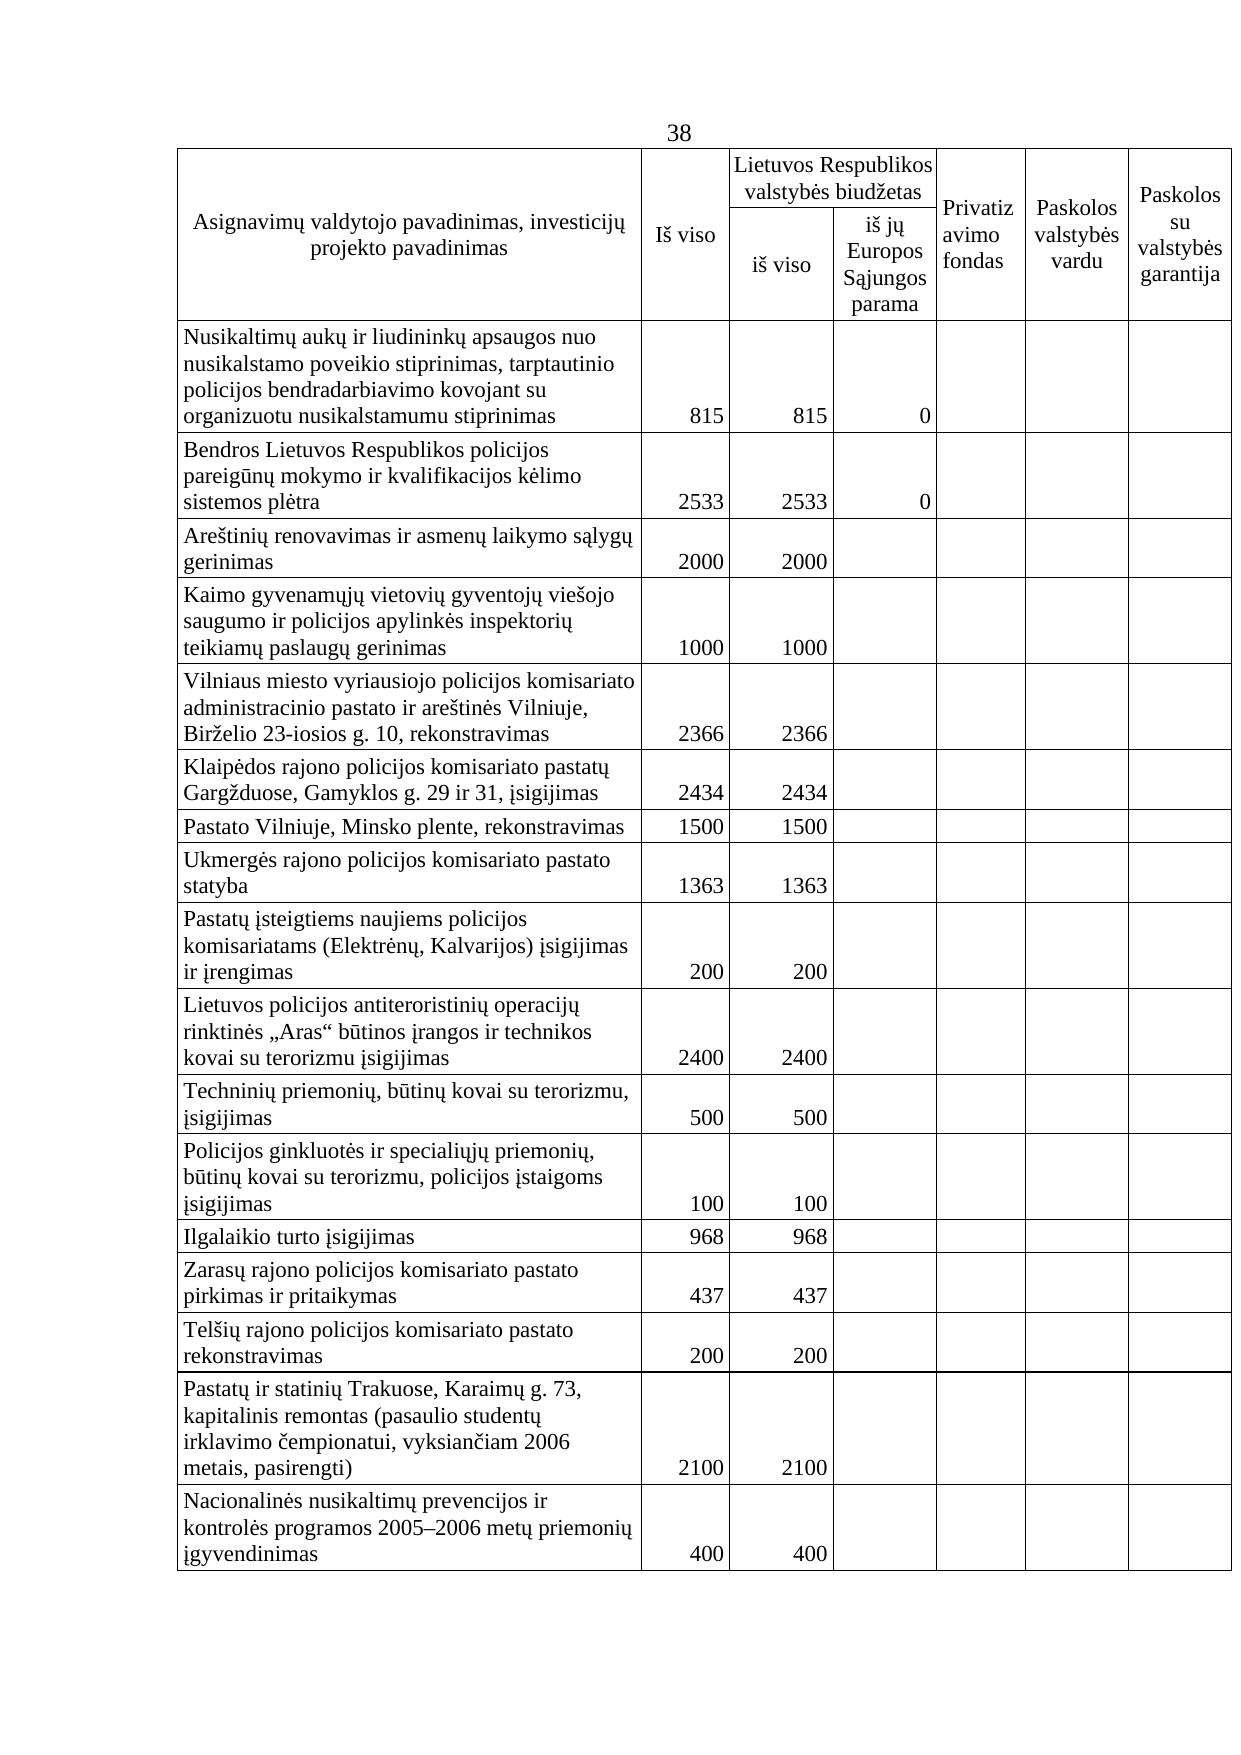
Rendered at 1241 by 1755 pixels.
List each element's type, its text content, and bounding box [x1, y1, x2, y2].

table_cell [1129, 1313, 1231, 1371]
table_cell [1129, 1253, 1231, 1312]
table_cell [1129, 810, 1231, 842]
table_cell [937, 903, 1025, 987]
table_cell [937, 1485, 1025, 1569]
table_cell 400 [642, 1485, 729, 1569]
table_cell 2533 [642, 433, 729, 518]
table_cell [1129, 1075, 1231, 1133]
table_cell [834, 903, 936, 987]
table_cell Bendros Lietuvos Respublikos policijos pareigūnų mokymo ir kvalifikacijos kėlimo sistemos plėtra [178, 433, 641, 518]
table_cell [937, 1313, 1025, 1371]
table_cell Areštinių renovavimas ir asmenų laikymo sąlygų gerinimas [178, 519, 641, 577]
table_cell 1500 [642, 810, 729, 842]
table_header Iš viso [642, 149, 729, 319]
table_cell 1363 [642, 843, 729, 902]
table_cell [1026, 664, 1128, 749]
table_cell 2400 [642, 989, 729, 1073]
table_cell [834, 519, 936, 577]
table_cell iš jų Europos Sąjungos parama [834, 208, 936, 319]
table_header Paskolos valstybės vardu [1026, 149, 1128, 319]
table_cell 200 [730, 903, 833, 987]
table_cell Pastatų įsteigtiems naujiems policijos komisariatams (Elektrėnų, Kalvarijos) įsigijimas ir įrengimas [178, 903, 641, 987]
table_cell 100 [642, 1134, 729, 1219]
table_cell 400 [730, 1485, 833, 1569]
table_cell [834, 1485, 936, 1569]
table_cell 1363 [730, 843, 833, 902]
table_cell 100 [730, 1134, 833, 1219]
table_cell [937, 1075, 1025, 1133]
table_cell [1129, 578, 1231, 663]
table_cell [937, 1220, 1025, 1252]
table_cell [937, 1373, 1025, 1484]
table_cell [834, 1313, 936, 1371]
table_cell [1129, 433, 1231, 518]
table_cell [834, 578, 936, 663]
table_cell 1500 [730, 810, 833, 842]
table_cell 968 [730, 1220, 833, 1252]
table_cell [1026, 1220, 1128, 1252]
table_cell [937, 989, 1025, 1073]
table_cell 968 [642, 1220, 729, 1252]
table_cell [834, 989, 936, 1073]
table_cell [937, 843, 1025, 902]
table_cell 437 [730, 1253, 833, 1312]
table_cell 200 [730, 1313, 833, 1371]
table_cell 0 [834, 433, 936, 518]
table_cell [1026, 989, 1128, 1073]
table_cell [937, 750, 1025, 809]
table_cell 2400 [730, 989, 833, 1073]
table_cell [1129, 903, 1231, 987]
table_cell 2100 [730, 1373, 833, 1484]
table_cell 815 [730, 321, 833, 432]
table_cell 200 [642, 1313, 729, 1371]
table_cell [1026, 903, 1128, 987]
table_cell [1026, 1134, 1128, 1219]
table_cell [1026, 578, 1128, 663]
table_cell Nacionalinės nusikaltimų prevencijos ir kontrolės programos 2005–2006 metų priemonių įgyvendinimas [178, 1485, 641, 1569]
table_cell [1026, 810, 1128, 842]
table_cell [834, 1253, 936, 1312]
table_cell 0 [834, 321, 936, 432]
table_cell [834, 1220, 936, 1252]
table_cell [834, 750, 936, 809]
table_cell 2434 [730, 750, 833, 809]
table_cell Kaimo gyvenamųjų vietovių gyventojų viešojo saugumo ir policijos apylinkės inspektorių teikiamų paslaugų gerinimas [178, 578, 641, 663]
table_cell 1000 [730, 578, 833, 663]
table_cell iš viso [730, 208, 833, 319]
table_cell Telšių rajono policijos komisariato pastato rekonstravimas [178, 1313, 641, 1371]
table_cell [834, 1373, 936, 1484]
table_cell 2366 [730, 664, 833, 749]
table_cell [834, 1075, 936, 1133]
table_cell [1129, 321, 1231, 432]
table_header Lietuvos Respublikos valstybės biudžetas [730, 149, 936, 207]
table_cell [1026, 1253, 1128, 1312]
table_cell [834, 664, 936, 749]
table_cell 2533 [730, 433, 833, 518]
table_cell [937, 1253, 1025, 1312]
table_header Asignavimų valdytojo pavadinimas, investicijų projekto pavadinimas [178, 149, 641, 319]
table_cell Ukmergės rajono policijos komisariato pastato statyba [178, 843, 641, 902]
table_cell 2000 [642, 519, 729, 577]
table_header Paskolos su valstybės garantija [1129, 149, 1231, 319]
table_cell [937, 664, 1025, 749]
table_cell [1129, 750, 1231, 809]
table_cell Policijos ginkluotės ir specialiųjų priemonių, būtinų kovai su terorizmu, policijos įstaigoms įsigijimas [178, 1134, 641, 1219]
table_cell [937, 810, 1025, 842]
table_cell [834, 843, 936, 902]
table_header Privatizavimo fondas [937, 149, 1025, 319]
table_cell [1026, 519, 1128, 577]
table_cell Pastatų ir statinių Trakuose, Karaimų g. 73, kapitalinis remontas (pasaulio studentų irklavimo čempionatui, vyksiančiam 2006 metais, pasirengti) [178, 1373, 641, 1484]
table_cell 2366 [642, 664, 729, 749]
table_cell [937, 1134, 1025, 1219]
table_cell Vilniaus miesto vyriausiojo policijos komisariato administracinio pastato ir areštinės Vilniuje, Birželio 23-iosios g. 10, rekonstravimas [178, 664, 641, 749]
table_cell Pastato Vilniuje, Minsko plente, rekonstravimas [178, 810, 641, 842]
table_cell [1026, 1075, 1128, 1133]
table_cell [1026, 433, 1128, 518]
table_cell [1129, 664, 1231, 749]
table_cell Zarasų rajono policijos komisariato pastato pirkimas ir pritaikymas [178, 1253, 641, 1312]
table_cell 815 [642, 321, 729, 432]
table_cell 437 [642, 1253, 729, 1312]
table_cell 500 [730, 1075, 833, 1133]
table_cell Nusikaltimų aukų ir liudininkų apsaugos nuo nusikalstamo poveikio stiprinimas, tarptautinio policijos bendradarbiavimo kovojant su organizuotu nusikalstamumu stiprinimas [178, 321, 641, 432]
table_cell [834, 810, 936, 842]
table_cell [834, 1134, 936, 1219]
table_cell [1129, 519, 1231, 577]
table_cell [1129, 1220, 1231, 1252]
table_cell [1026, 1373, 1128, 1484]
table_cell [937, 433, 1025, 518]
table_cell [937, 578, 1025, 663]
table_cell [1026, 1485, 1128, 1569]
table_cell [1026, 321, 1128, 432]
table_cell Lietuvos policijos antiteroristinių operacijų rinktinės „Aras“ būtinos įrangos ir technikos kovai su terorizmu įsigijimas [178, 989, 641, 1073]
table_cell 200 [642, 903, 729, 987]
table_cell [1129, 989, 1231, 1073]
table_cell [1026, 750, 1128, 809]
table_cell 500 [642, 1075, 729, 1133]
table_cell [1129, 1485, 1231, 1569]
table_cell 2000 [730, 519, 833, 577]
table_cell [1026, 1313, 1128, 1371]
table_cell 1000 [642, 578, 729, 663]
table_cell [1026, 843, 1128, 902]
table_cell [937, 321, 1025, 432]
table_cell Ilgalaikio turto įsigijimas [178, 1220, 641, 1252]
table_cell Techninių priemonių, būtinų kovai su terorizmu, įsigijimas [178, 1075, 641, 1133]
table_cell [1129, 1373, 1231, 1484]
table_cell 2434 [642, 750, 729, 809]
table_cell [1129, 843, 1231, 902]
table_cell Klaipėdos rajono policijos komisariato pastatų Gargžduose, Gamyklos g. 29 ir 31, įsigijimas [178, 750, 641, 809]
table_cell [937, 519, 1025, 577]
table_cell 2100 [642, 1373, 729, 1484]
table_cell [1129, 1134, 1231, 1219]
